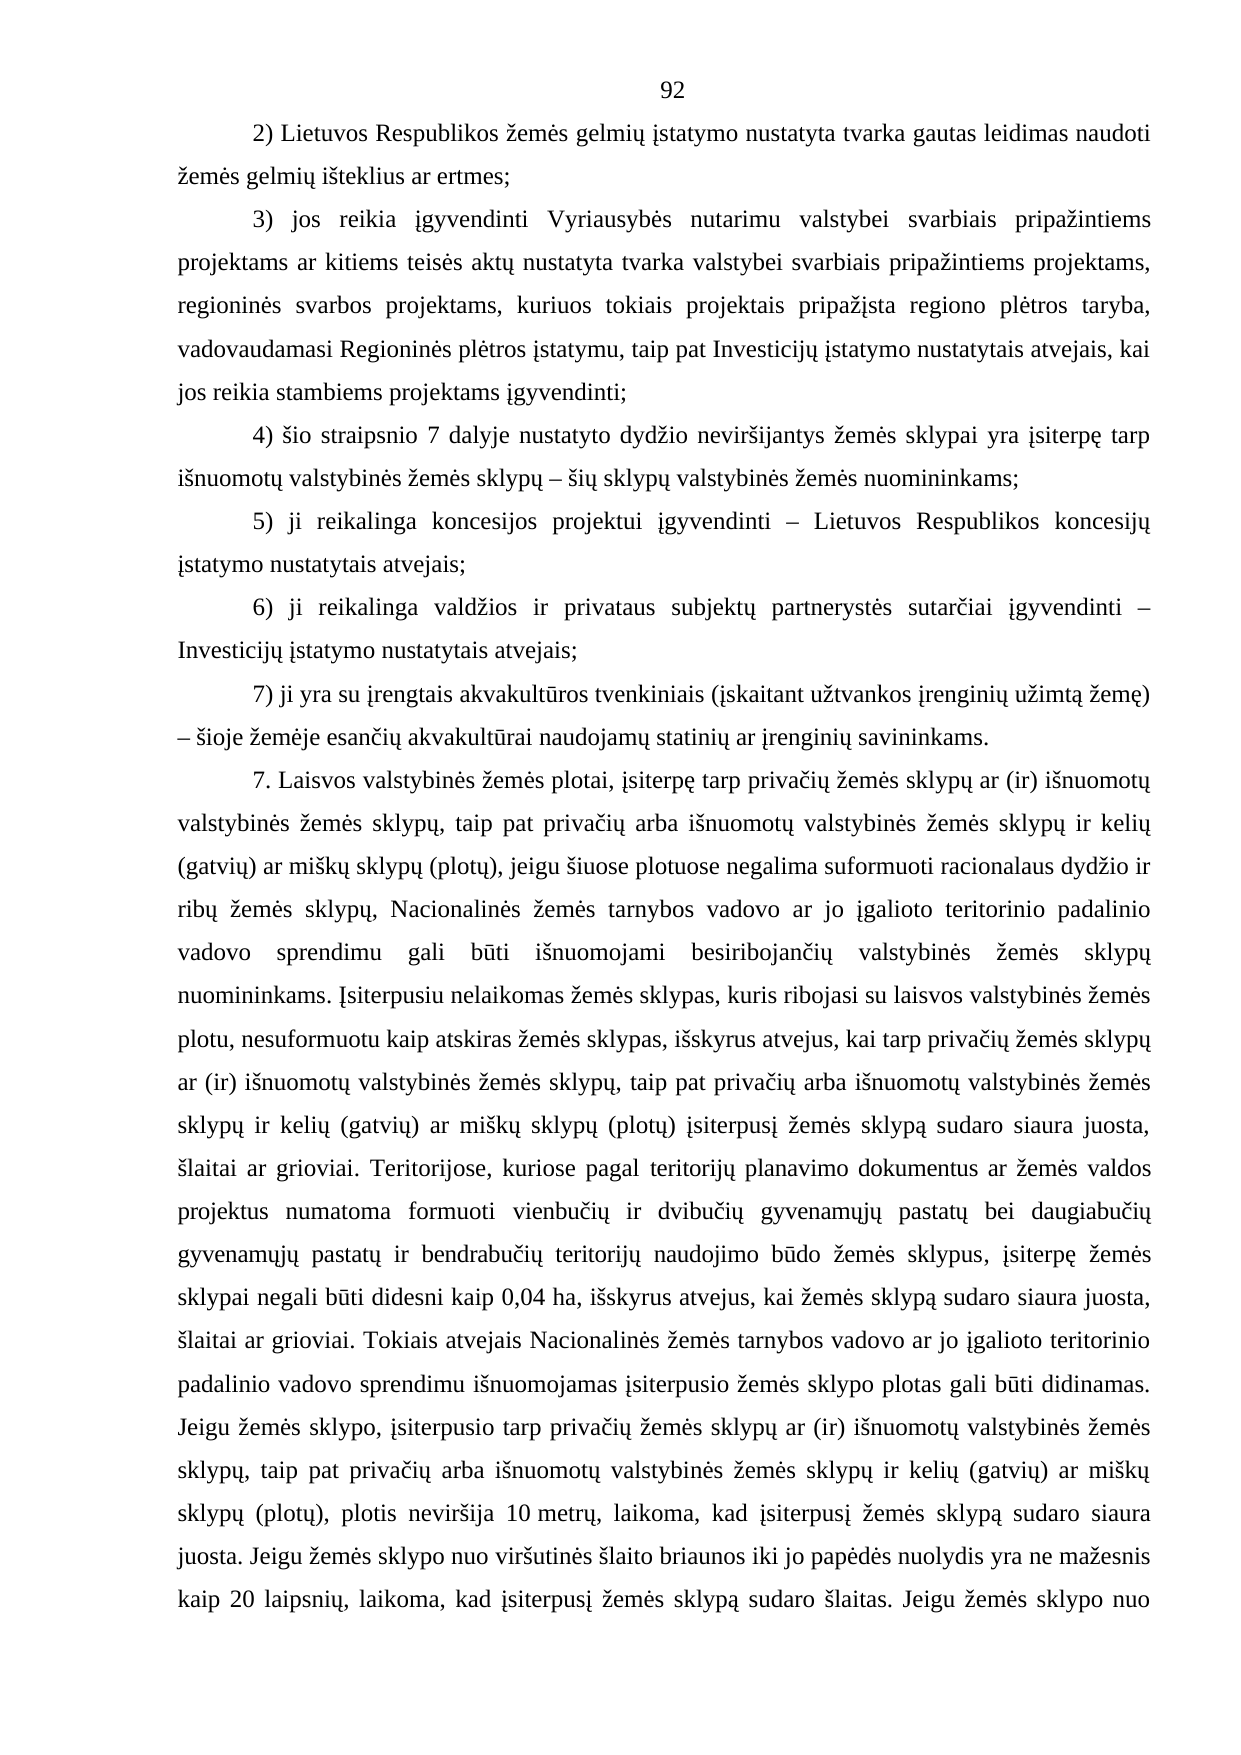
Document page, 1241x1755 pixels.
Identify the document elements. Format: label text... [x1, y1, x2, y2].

text 6) ji reikalinga valdžios ir privataus subjektų partnerystės sutarčiai įgyvendinti – Investicijų įstatymo nustatytais atvejais; [177, 592, 1152, 664]
text 4) šio straipsnio 7 dalyje nustatyto dydžio neviršijantys žemės sklypai yra įsiterpę tarp išnuomotų valstybinės žemės sklypų – šių sklypų valstybinės žemės nuomininkams; [177, 420, 1152, 492]
text 7) ji yra su įrengtais akvakultūros tvenkiniais (įskaitant užtvankos įrenginių užimtą žemę) – šioje žemėje esančių akvakultūrai naudojamų statinių ar įrenginių savininkams. [177, 679, 1152, 751]
text 7. Laisvos valstybinės žemės plotai, įsiterpę tarp privačių žemės sklypų ar (ir) išnuomotų valstybinės žemės sklypų, taip pat privačių arba išnuomotų valstybinės žemės sklypų ir kelių (gatvių) ar miškų sklypų (plotų), jeigu šiuose plotuose negalima suformuoti racionalaus dydžio ir ribų žemės sklypų, Nacionalinės žemės tarnybos vadovo ar jo įgalioto teritorinio padalinio vadovo sprendimu gali būti išnuomojami besiribojančių valstybinės žemės sklypų nuomininkams. Įsiterpusiu nelaikomas žemės sklypas, kuris ribojasi su laisvos valstybinės žemės plotu, nesuformuotu kaip atskiras žemės sklypas, išskyrus atvejus, kai tarp privačių žemės sklypų ar (ir) išnuomotų valstybinės žemės sklypų, taip pat privačių arba išnuomotų valstybinės žemės sklypų ir kelių (gatvių) ar miškų sklypų (plotų) įsiterpusį žemės sklypą sudaro siaura juosta, šlaitai ar grioviai. Teritorijose, kuriose pagal teritorijų planavimo dokumentus ar žemės valdos projektus numatoma formuoti vienbučių ir dvibučių gyvenamųjų pastatų bei daugiabučių gyvenamųjų pastatų ir bendrabučių teritorijų naudojimo būdo žemės sklypus, įsiterpę žemės sklypai negali būti didesni kaip 0,04 ha, išskyrus atvejus, kai žemės sklypą sudaro siaura juosta, šlaitai ar grioviai. Tokiais atvejais Nacionalinės žemės tarnybos vadovo ar jo įgalioto teritorinio padalinio vadovo sprendimu išnuomojamas įsiterpusio žemės sklypo plotas gali būti didinamas. Jeigu žemės sklypo, įsiterpusio tarp privačių žemės sklypų ar (ir) išnuomotų valstybinės žemės sklypų, taip pat privačių arba išnuomotų valstybinės žemės sklypų ir kelių (gatvių) ar miškų sklypų (plotų), plotis neviršija 10 metrų, laikoma, kad įsiterpusį žemės sklypą sudaro siaura juosta. Jeigu žemės sklypo nuo viršutinės šlaito briaunos iki jo papėdės nuolydis yra ne mažesnis kaip 20 laipsnių, laikoma, kad įsiterpusį žemės sklypą sudaro šlaitas. Jeigu žemės sklypo nuo [177, 765, 1152, 1613]
text 3) jos reikia įgyvendinti Vyriausybės nutarimu valstybei svarbiais pripažintiems projektams ar kitiems teisės aktų nustatyta tvarka valstybei svarbiais pripažintiems projektams, regioninės svarbos projektams, kuriuos tokiais projektais pripažįsta regiono plėtros taryba, vadovaudamasi Regioninės plėtros įstatymu, taip pat Investicijų įstatymo nustatytais atvejais, kai jos reikia stambiems projektams įgyvendinti; [177, 204, 1152, 406]
text 2) Lietuvos Respublikos žemės gelmių įstatymo nustatyta tvarka gautas leidimas naudoti žemės gelmių išteklius ar ertmes; [177, 118, 1152, 190]
text 5) ji reikalinga koncesijos projektui įgyvendinti – Lietuvos Respublikos koncesijų įstatymo nustatytais atvejais; [177, 506, 1152, 578]
